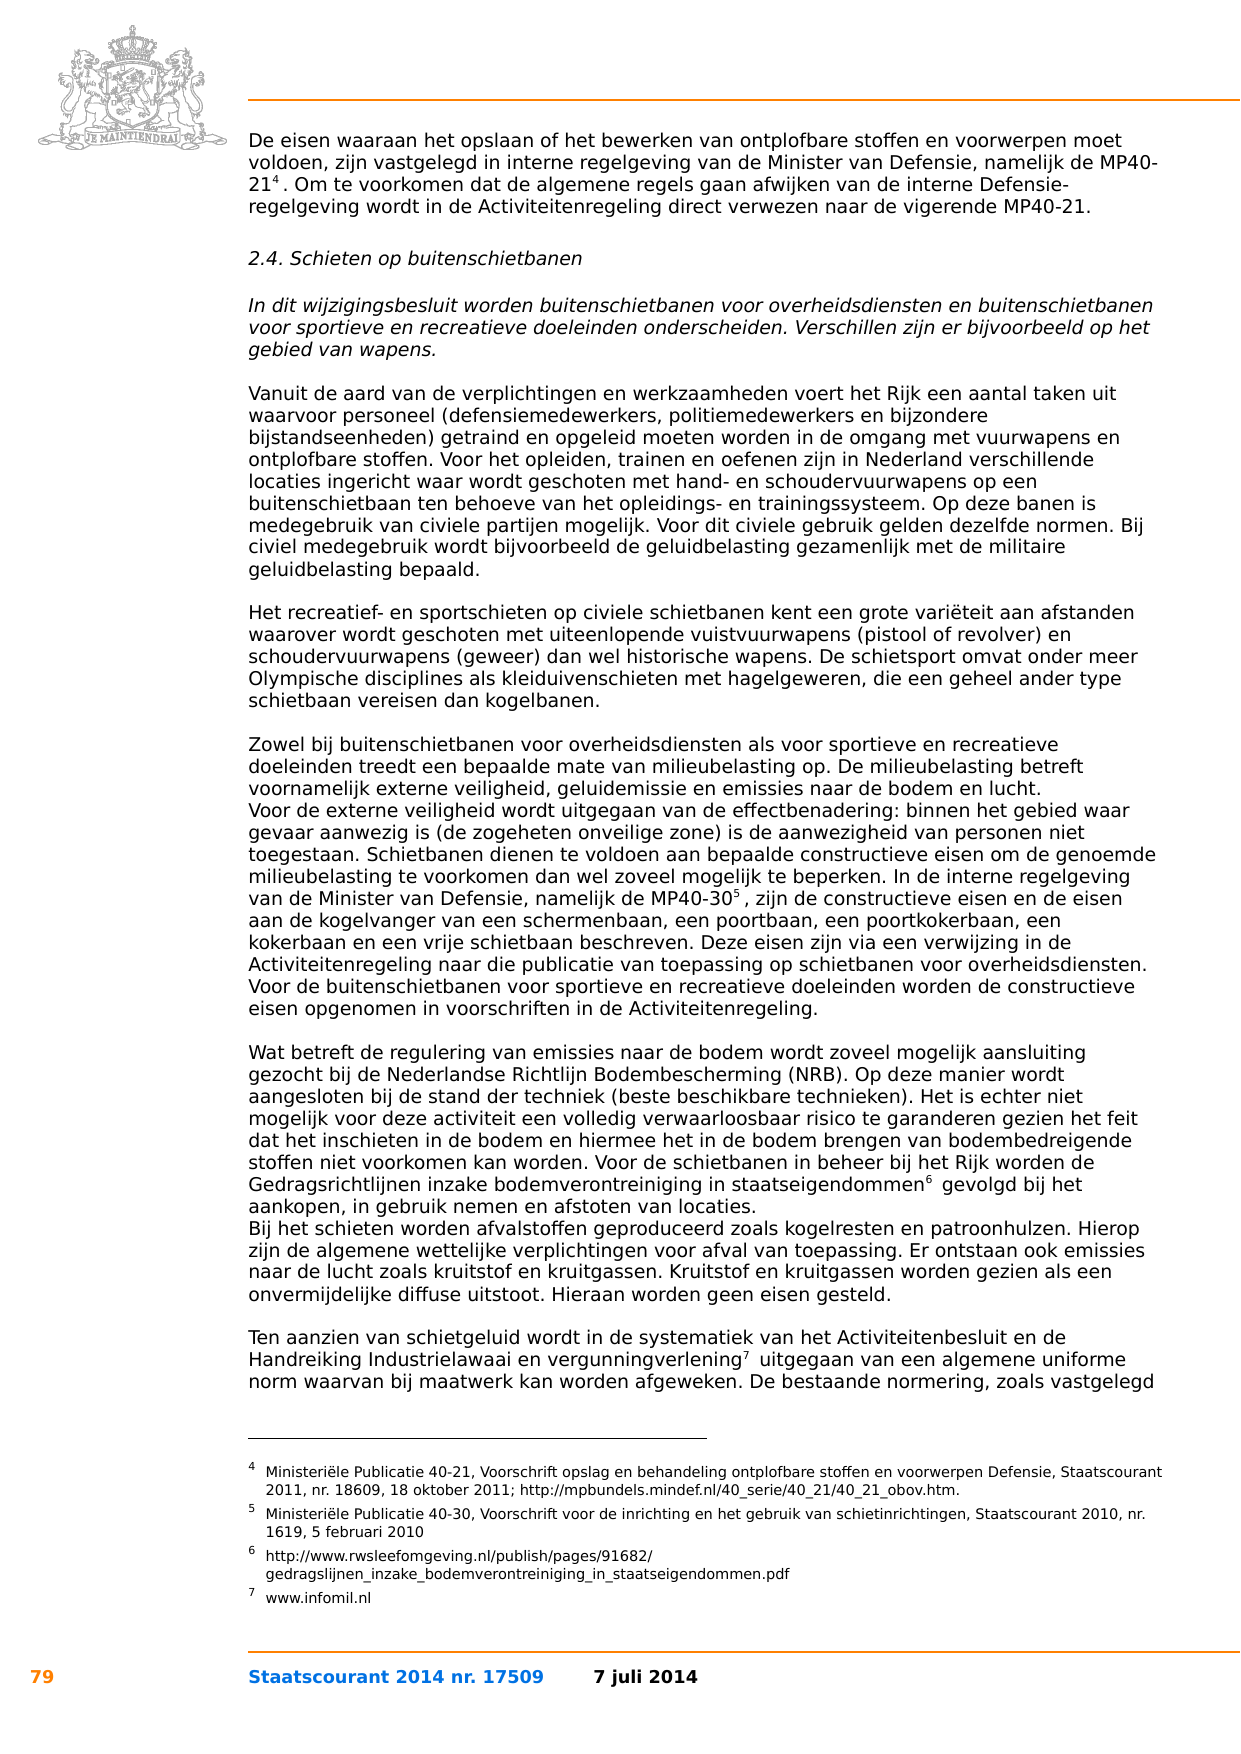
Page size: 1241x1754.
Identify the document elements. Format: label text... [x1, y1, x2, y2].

text Wat betreft de regulering van emissies naar de bodem wordt zoveel mogelijk aansluiting gezocht bij de Nederlandse Richtlijn Bodembescherming (NRB). Op deze manier wordt aangesloten bij de stand der techniek (beste beschikbare technieken). Het is echter niet mogelijk voor deze activiteit een volledig verwaarloosbaar risico te garanderen gezien het feit dat het inschieten in de bodem en hiermee het in de bodem brengen van bodembedreigende stoffen niet voorkomen kan worden. Voor de schietbanen in beheer bij het Rijk worden de Gedragsrichtlijnen inzake bodemverontreiniging in staatseigendommen gevolgd bij het aankopen, in gebruik nemen en afstoten van locaties. [248, 1042, 1163, 1217]
text http://www.rwsleefomgeving.nl/publish/pages/91682/gedragslijnen_inzake_bodemverontreiniging_in_staatseigendommen.pdf [248, 1544, 1163, 1583]
subtitle 2.4. Schieten op buitenschietbanen [248, 248, 1163, 270]
text De eisen waaraan het opslaan of het bewerken van ontplofbare stoffen en voorwerpen moet voldoen, zijn vastgelegd in interne regelgeving van de Minister van Defensie, namelijk de MP40-21. Om te voorkomen dat de algemene regels gaan afwijken van de interne Defensie-regelgeving wordt in de Activiteitenregeling direct verwezen naar de vigerende MP40-21. [248, 130, 1163, 218]
text www.infomil.nl [248, 1586, 1163, 1608]
text Vanuit de aard van de verplichtingen en werkzaamheden voert het Rijk een aantal taken uit waarvoor personeel (defensiemedewerkers, politiemedewerkers en bijzondere bijstandseenheden) getraind en opgeleid moeten worden in de omgang met vuurwapens en ontplofbare stoffen. Voor het opleiden, trainen en oefenen zijn in Nederland verschillende locaties ingericht waar wordt geschoten met hand- en schoudervuurwapens op een buitenschietbaan ten behoeve van het opleidings- en trainingssysteem. Op deze banen is medegebruik van civiele partijen mogelijk. Voor dit civiele gebruik gelden dezelfde normen. Bij civiel medegebruik wordt bijvoorbeeld de geluidbelasting gezamenlijk met de militaire geluidbelasting bepaald. [248, 383, 1163, 580]
text Ministeriële Publicatie 40-21, Voorschrift opslag en behandeling ontplofbare stoffen en voorwerpen Defensie, Staatscourant 2011, nr. 18609, 18 oktober 2011; http://mpbundels.mindef.nl/40_serie/40_21/40_21_obov.htm. [248, 1460, 1163, 1499]
text Het recreatief- en sportschieten op civiele schietbanen kent een grote variëteit aan afstanden waarover wordt geschoten met uiteenlopende vuistvuurwapens (pistool of revolver) en schoudervuurwapens (geweer) dan wel historische wapens. De schietsport omvat onder meer Olympische disciplines als kleiduivenschieten met hagelgeweren, die een geheel ander type schietbaan vereisen dan kogelbanen. [248, 602, 1163, 712]
picture [38, 25, 227, 150]
text Bij het schieten worden afvalstoffen geproduceerd zoals kogelresten en patroonhulzen. Hierop zijn de algemene wettelijke verplichtingen voor afval van toepassing. Er ontstaan ook emissies naar de lucht zoals kruitstof en kruitgassen. Kruitstof en kruitgassen worden gezien als een onvermijdelijke diffuse uitstoot. Hieraan worden geen eisen gesteld. [248, 1217, 1163, 1305]
text In dit wijzigingsbesluit worden buitenschietbanen voor overheidsdiensten en buitenschietbanen voor sportieve en recreatieve doeleinden onderscheiden. Verschillen zijn er bijvoorbeeld op het gebied van wapens. [248, 295, 1163, 361]
text Voor de externe veiligheid wordt uitgegaan van de effectbenadering: binnen het gebied waar gevaar aanwezig is (de zogeheten onveilige zone) is de aanwezigheid van personen niet toegestaan. Schietbanen dienen te voldoen aan bepaalde constructieve eisen om de genoemde milieubelasting te voorkomen dan wel zoveel mogelijk te beperken. In de interne regelgeving van de Minister van Defensie, namelijk de MP40-30, zijn de constructieve eisen en de eisen aan de kogelvanger van een schermenbaan, een poortbaan, een poortkokerbaan, een kokerbaan en een vrije schietbaan beschreven. Deze eisen zijn via een verwijzing in de Activiteitenregeling naar die publicatie van toepassing op schietbanen voor overheidsdiensten. Voor de buitenschietbanen voor sportieve en recreatieve doeleinden worden de constructieve eisen opgenomen in voorschriften in de Activiteitenregeling. [248, 800, 1163, 1020]
text Ministeriële Publicatie 40-30, Voorschrift voor de inrichting en het gebruik van schietinrichtingen, Staatscourant 2010, nr. 1619, 5 februari 2010 [248, 1502, 1163, 1541]
text Zowel bij buitenschietbanen voor overheidsdiensten als voor sportieve en recreatieve doeleinden treedt een bepaalde mate van milieubelasting op. De milieubelasting betreft voornamelijk externe veiligheid, geluidemissie en emissies naar de bodem en lucht. [248, 734, 1163, 800]
text Ten aanzien van schietgeluid wordt in de systematiek van het Activiteitenbesluit en de Handreiking Industrielawaai en vergunningverlening uitgegaan van een algemene uniforme norm waarvan bij maatwerk kan worden afgeweken. De bestaande normering, zoals vastgelegd [248, 1327, 1163, 1393]
